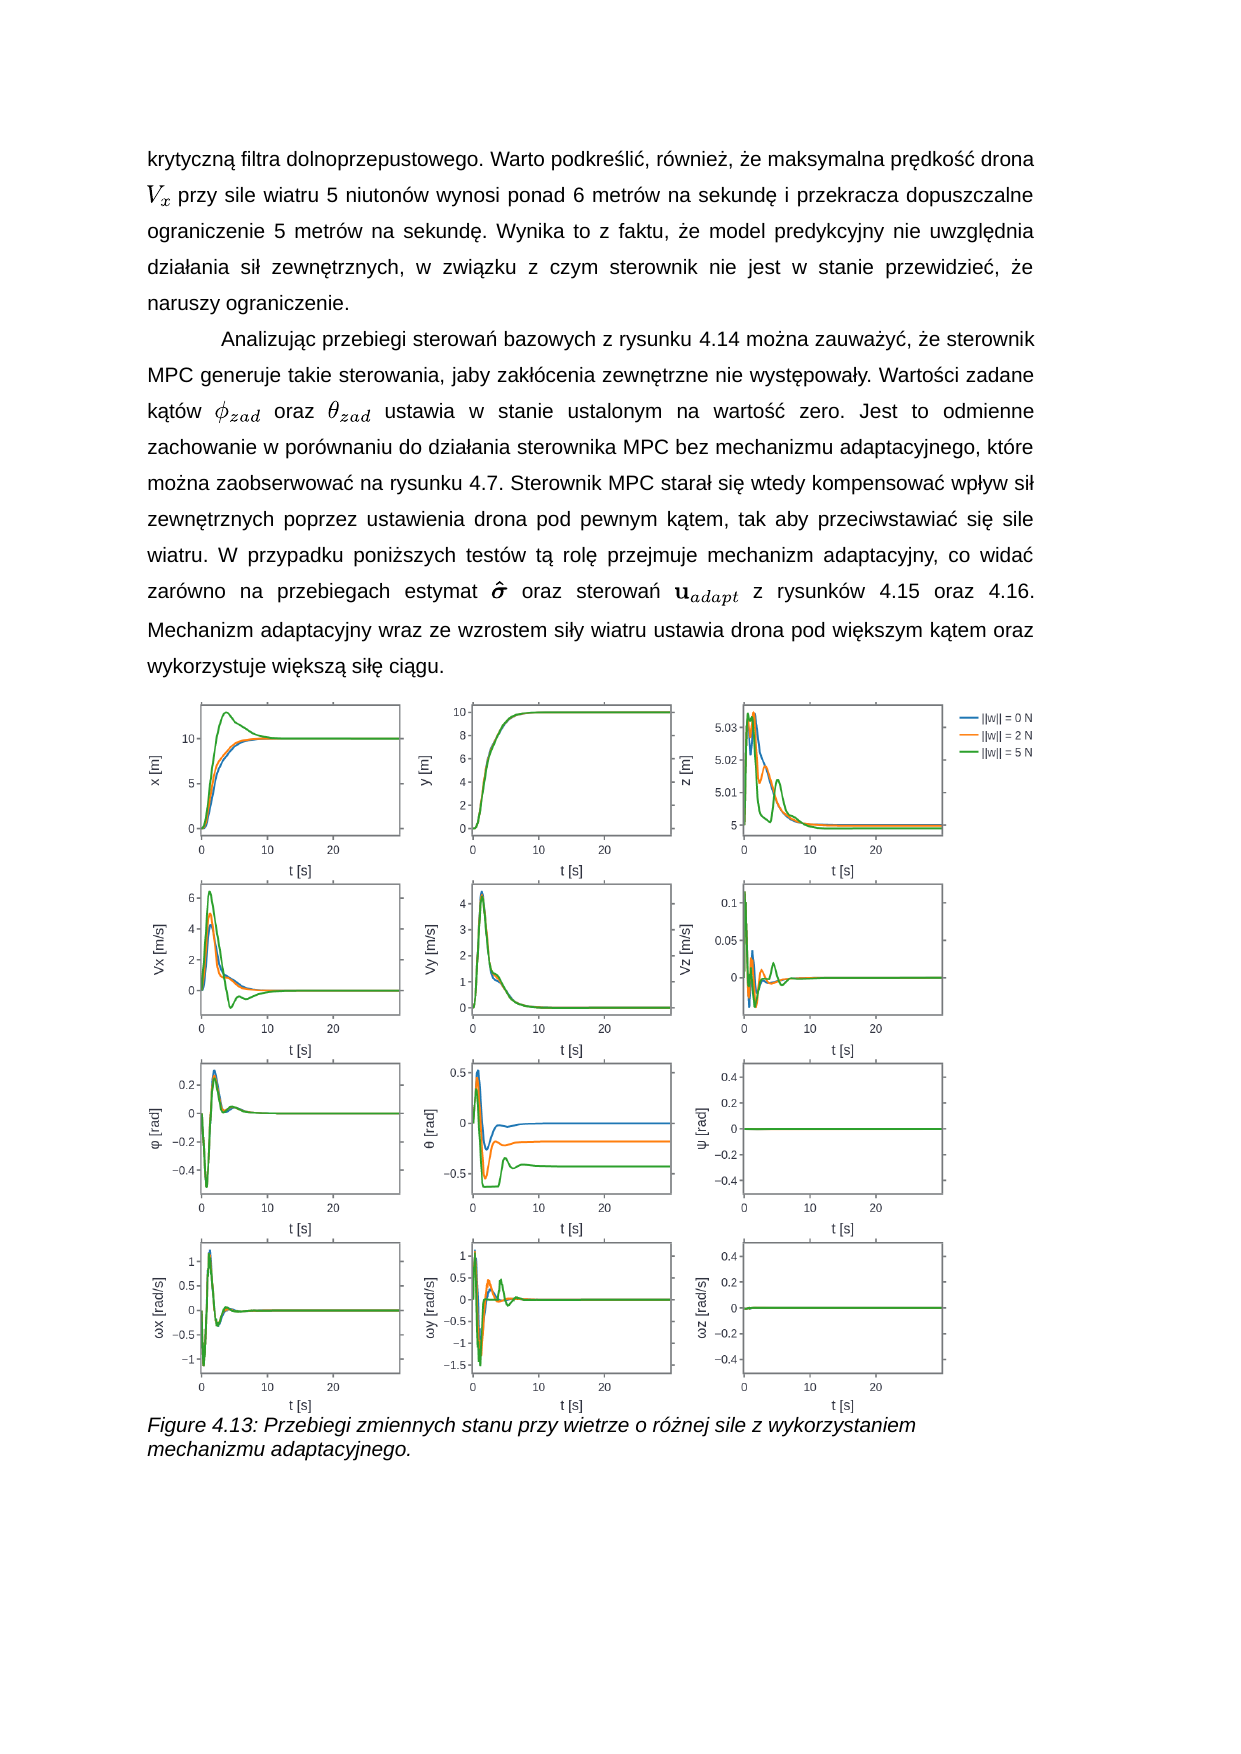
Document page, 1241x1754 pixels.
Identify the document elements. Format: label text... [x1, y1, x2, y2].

text Figure 4.13: Przebiegi zmiennych stanu przy wietrze o różnej sile z wykorzystaniem mechanizmu adaptacyjnego. [147, 1413, 1035, 1461]
text krytyczną filtra dolnoprzepustowego. Warto podkreślić, również, że maksymalna prędkość drona przy sile wiatru 5 niutonów wynosi ponad 6 metrów na sekundę i przekracza dopuszczalne ograniczenie 5 metrów na sekundę. Wynika to z faktu, że model predykcyjny nie uwzględnia działania sił zewnętrznych, w związku z czym sterownik nie jest w stanie przewidzieć, że naruszy ograniczenie. [147, 147, 1035, 315]
text Analizując przebiegi sterowań bazowych z rysunku 4.14 można zauważyć, że sterownik MPC generuje takie sterowania, jaby zakłócenia zewnętrzne nie występowały. Wartości zadane kątów oraz ustawia w stanie ustalonym na wartość zero. Jest to odmienne zachowanie w porównaniu do działania sterownika MPC bez mechanizmu adaptacyjnego, które można zaobserwować na rysunku 4.7. Sterownik MPC starał się wtedy kompensować wpływ sił zewnętrznych poprzez ustawienia drona pod pewnym kątem, tak aby przeciwstawiać się sile wiatru. W przypadku poniższych testów tą rolę przejmuje mechanizm adaptacyjny, co widać zarówno na przebiegach estymat oraz sterowań z rysunków 4.15 oraz 4.16. Mechanizm adaptacyjny wraz ze wzrostem siły wiatru ustawia drona pod większym kątem oraz wykorzystuje większą siłę ciągu. [147, 327, 1035, 677]
picture [147, 702, 1035, 1413]
